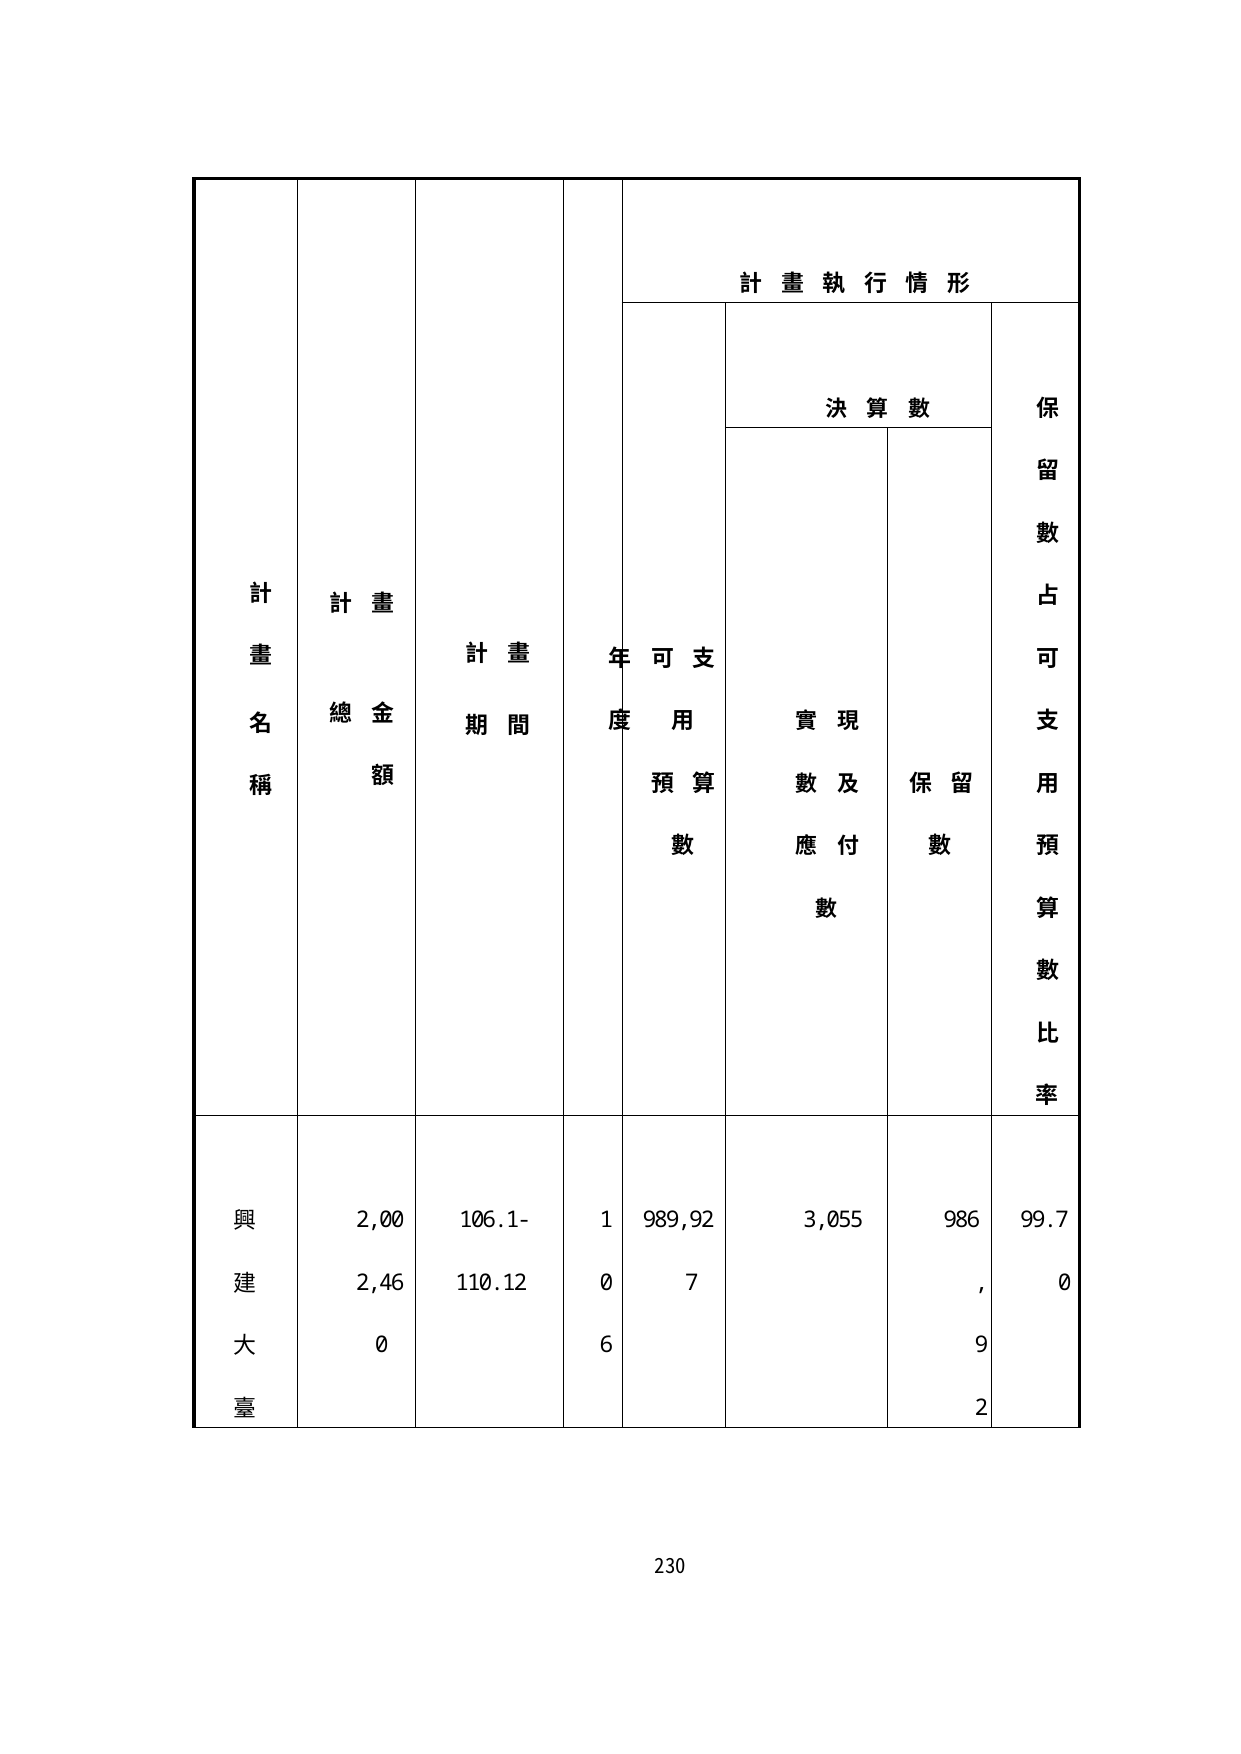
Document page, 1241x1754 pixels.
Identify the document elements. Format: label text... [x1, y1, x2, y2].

table_cell 保留數 [888, 428, 991, 1115]
table_header 計畫執行情形 [623, 180, 1078, 302]
table_cell 保留數占可支用預算數比率 [992, 303, 1078, 1115]
table_cell 106.1-110.12 [416, 1116, 563, 1427]
table_header 計畫 期間 [416, 180, 563, 1115]
table_cell 興建大臺 [196, 1116, 297, 1427]
table_cell 決算數 [726, 303, 991, 427]
table_cell 99.70 [992, 1116, 1078, 1427]
table_cell 986,92 [888, 1116, 991, 1427]
table_cell 3,055 [726, 1116, 887, 1427]
table_cell 2,002,460 [298, 1116, 415, 1427]
table_cell 989,927 [623, 1116, 725, 1427]
table_cell 106 [564, 1116, 622, 1427]
table_header 計畫 名稱 [196, 180, 297, 1115]
table_header 計畫 總金額 [298, 180, 415, 1115]
table_header 年度 [564, 180, 622, 1115]
table_cell 實現數及應付數 [726, 428, 887, 1115]
table_cell 可支用 預算數 [623, 303, 725, 1115]
